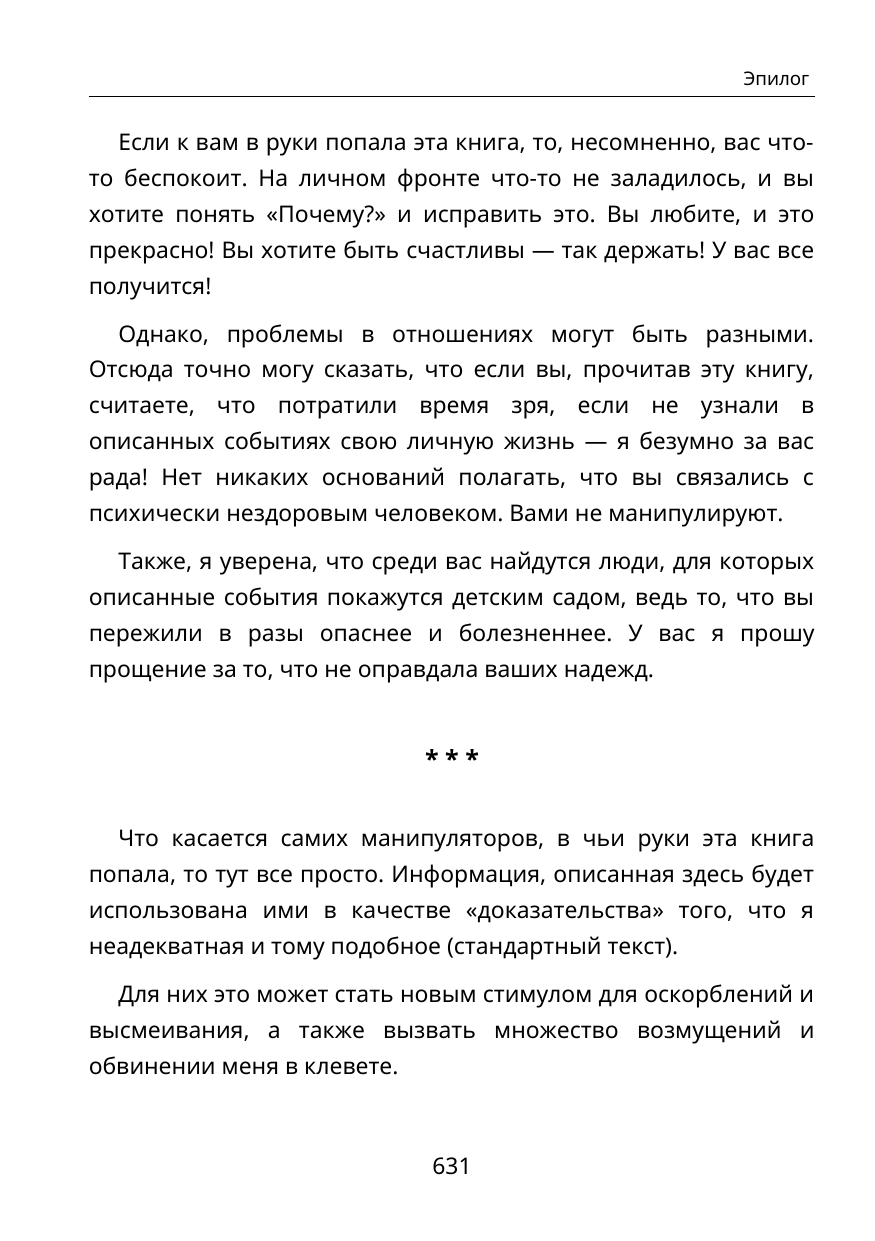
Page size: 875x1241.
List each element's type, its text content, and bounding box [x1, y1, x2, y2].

text Для них это может стать новым стимулом для оскорблений и высмеивания, а также вызвать множество возмущений и обвинении меня в клевете. [88, 978, 815, 1081]
text Также, я уверена, что среди вас найдутся люди, для которых описанные события покажутся детским садом, ведь то, что вы пережили в разы опаснее и болезненнее. У вас я прошу прощение за то, что не оправдала ваших надежд. [88, 545, 815, 684]
subtitle * * * [88, 742, 815, 776]
text Что касается самих манипуляторов, в чьи руки эта книга попала, то тут все просто. Информация, описанная здесь будет использована ими в качестве «доказательства» того, что я неадекватная и тому подобное (стандартный текст). [88, 822, 815, 961]
text Однако, проблемы в отношениях могут быть разными. Отсюда точно могу сказать, что если вы, прочитав эту книгу, считаете, что потратили время зря, если не узнали в описанных событиях свою личную жизнь — я безумно за вас рада! Нет никаких оснований полагать, что вы связались с психически нездоровым человеком. Вами не манипулируют. [88, 317, 815, 528]
text Если к вам в руки попала эта книга, то, несомненно, вас что-то беспокоит. На личном фронте что-то не заладилось, и вы хотите понять «Почему?» и исправить это. Вы любите, и это прекрасно! Вы хотите быть счастливы — так держать! У вас все получится! [88, 126, 815, 301]
